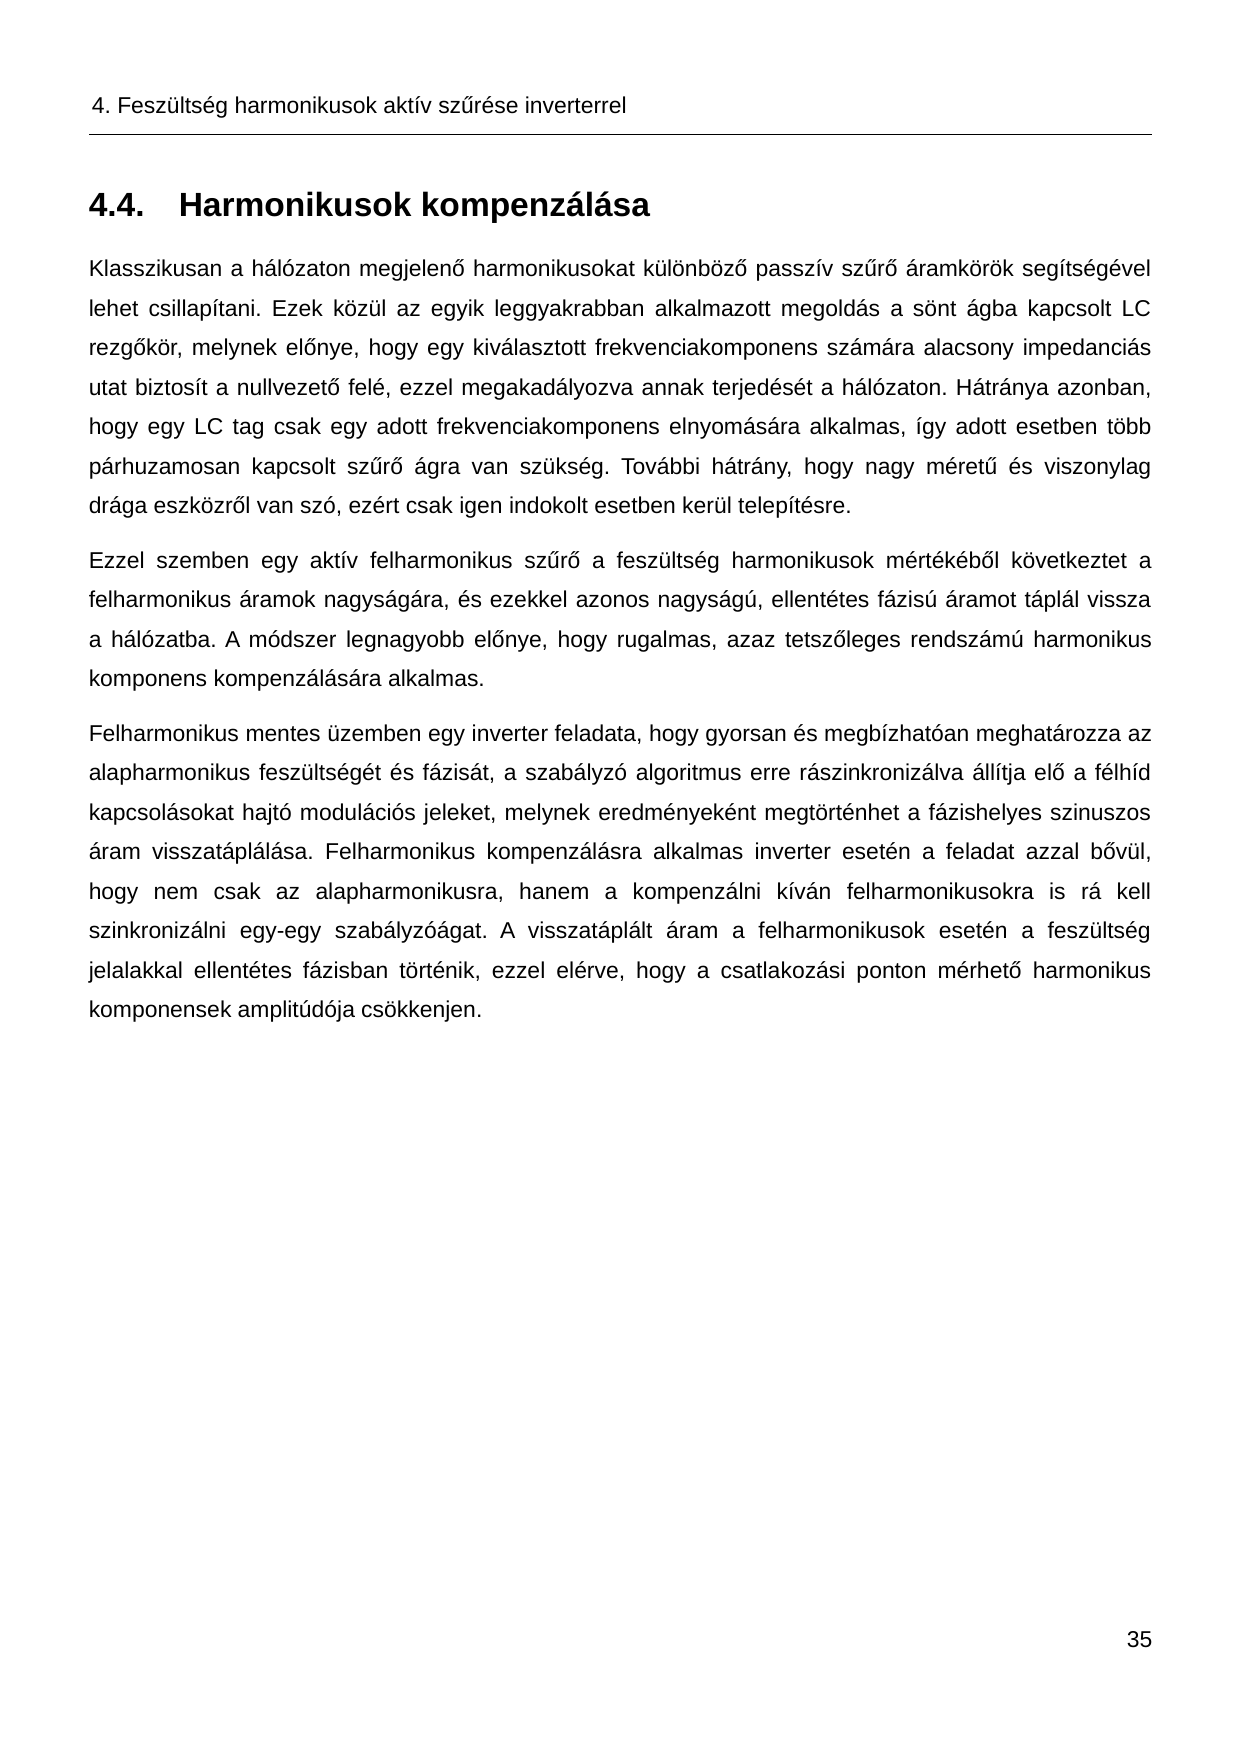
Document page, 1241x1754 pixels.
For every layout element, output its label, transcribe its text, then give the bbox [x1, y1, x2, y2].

text Klasszikusan a hálózaton megjelenő harmonikusokat különböző passzív szűrő áramkörök segítségével lehet csillapítani. Ezek közül az egyik leggyakrabban alkalmazott megoldás a sönt ágba kapcsolt LC rezgőkör, melynek előnye, hogy egy kiválasztott frekvenciakomponens számára alacsony impedanciás utat biztosít a nullvezető felé, ezzel megakadályozva annak terjedését a hálózaton. Hátránya azonban, hogy egy LC tag csak egy adott frekvenciakomponens elnyomására alkalmas, így adott esetben több párhuzamosan kapcsolt szűrő ágra van szükség. További hátrány, hogy nagy méretű és viszonylag drága eszközről van szó, ezért csak igen indokolt esetben kerül telepítésre. [88, 255, 1152, 519]
subtitle Harmonikusok kompenzálása [88, 185, 1152, 224]
text Felharmonikus mentes üzemben egy inverter feladata, hogy gyorsan és megbízhatóan meghatározza az alapharmonikus feszültségét és fázisát, a szabályzó algoritmus erre rászinkronizálva állítja elő a félhíd kapcsolásokat hajtó modulációs jeleket, melynek eredményeként megtörténhet a fázishelyes szinuszos áram visszatáplálása. Felharmonikus kompenzálásra alkalmas inverter esetén a feladat azzal bővül, hogy nem csak az alapharmonikusra, hanem a kompenzálni kíván felharmonikusokra is rá kell szinkronizálni egy-egy szabályzóágat. A visszatáplált áram a felharmonikusok esetén a feszültség jelalakkal ellentétes fázisban történik, ezzel elérve, hogy a csatlakozási ponton mérhető harmonikus komponensek amplitúdója csökkenjen. [88, 720, 1152, 1022]
text Ezzel szemben egy aktív felharmonikus szűrő a feszültség harmonikusok mértékéből következtet a felharmonikus áramok nagyságára, és ezekkel azonos nagyságú, ellentétes fázisú áramot táplál vissza a hálózatba. A módszer legnagyobb előnye, hogy rugalmas, azaz tetszőleges rendszámú harmonikus komponens kompenzálására alkalmas. [88, 547, 1152, 692]
